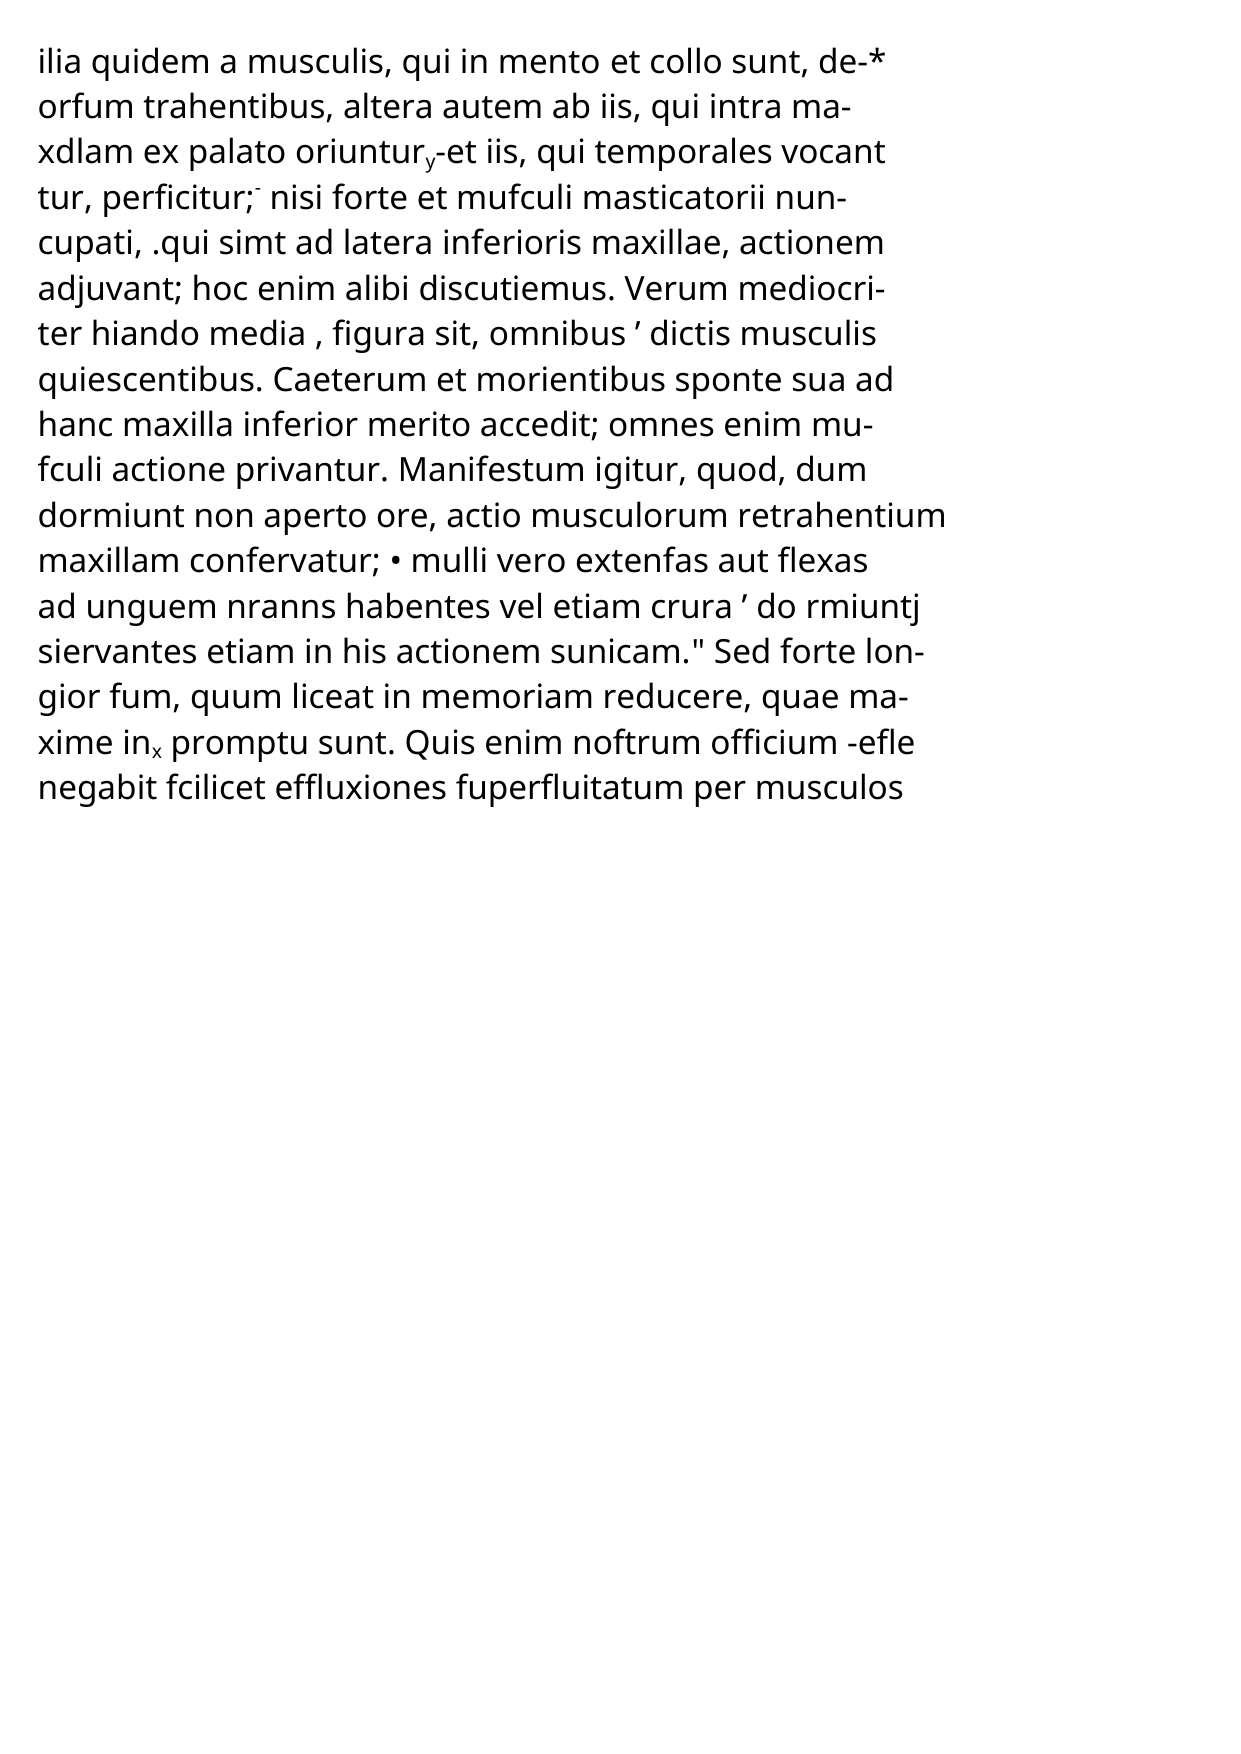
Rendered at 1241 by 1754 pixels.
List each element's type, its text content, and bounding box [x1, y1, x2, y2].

text ilia quidem a musculis, qui in mento et collo sunt, de-* orfum trahentibus, altera autem ab iis, qui intra ma- xdlam ex palato oriuntury-et iis, qui temporales vocant tur, perficitur;- nisi forte et mufculi masticatorii nun- cupati, .qui simt ad latera inferioris maxillae, actionem adjuvant; hoc enim alibi discutiemus. Verum mediocri- ter hiando media , figura sit, omnibus ’ dictis musculis quiescentibus. Caeterum et morientibus sponte sua ad hanc maxilla inferior merito accedit; omnes enim mu- fculi actione privantur. Manifestum igitur, quod, dum dormiunt non aperto ore, actio musculorum retrahentium maxillam confervatur; • mulli vero extenfas aut flexas ad unguem nranns habentes vel etiam crura ’ do rmiuntj siervantes etiam in his actionem sunicam." Sed forte lon- gior fum, quum liceat in memoriam reducere, quae ma- xime inx promptu sunt. Quis enim noftrum officium -efle negabit fcilicet effluxiones fuperfluitatum per musculos [37, 37, 1203, 809]
